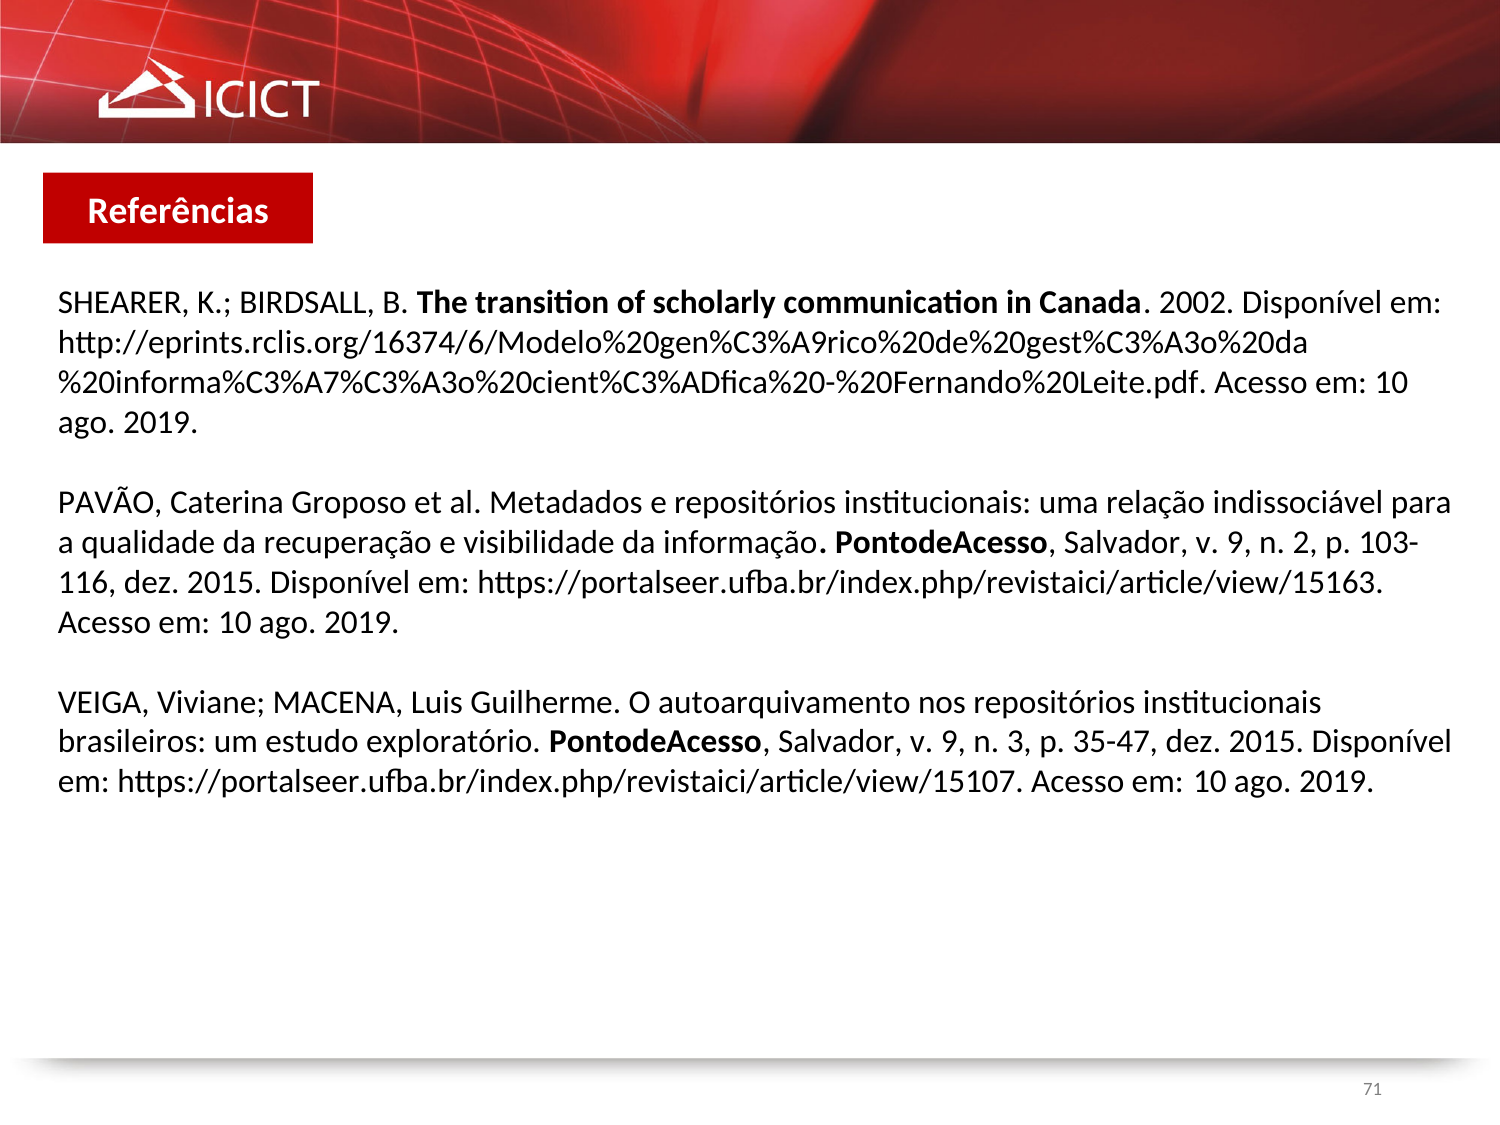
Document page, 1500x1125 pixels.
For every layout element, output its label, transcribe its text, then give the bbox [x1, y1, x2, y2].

text_box SHEARER, K.; BIRDSALL, B. The transition of scholarly communication in Canada. 2002. Disponível em: http://eprints.rclis.org/16374/6/Modelo%20gen%C3%A9rico%20de%20gest%C3%A3o%20da%20informa%C3%A7%C3%A3o%20cient%C3%ADfica%20-%20Fernando%20Leite.pdf. Acesso em: 10 ago. 2019. PAVÃO, Caterina Groposo et al. Metadados e repositórios institucionais: uma relação indissociável para a qualidade da recuperação e visibilidade da informação. PontodeAcesso, Salvador, v. 9, n. 2, p. 103-116, dez. 2015. Disponível em: https://portalseer.ufba.br/index.php/revistaici/article/view/15163. Acesso em: 10 ago. 2019. VEIGA, Viviane; MACENA, Luis Guilherme. O autoarquivamento nos repositórios institucionais brasileiros: um estudo exploratório. PontodeAcesso, Salvador, v. 9, n. 3, p. 35-47, dez. 2015. Disponível em: https://portalseer.ufba.br/index.php/revistaici/article/view/15107. Acesso em: 10 ago. 2019. [43, 272, 1473, 848]
text_box [1059, 1057, 1397, 1118]
picture [0, 0, 1500, 1125]
text_box Referências [43, 172, 313, 244]
